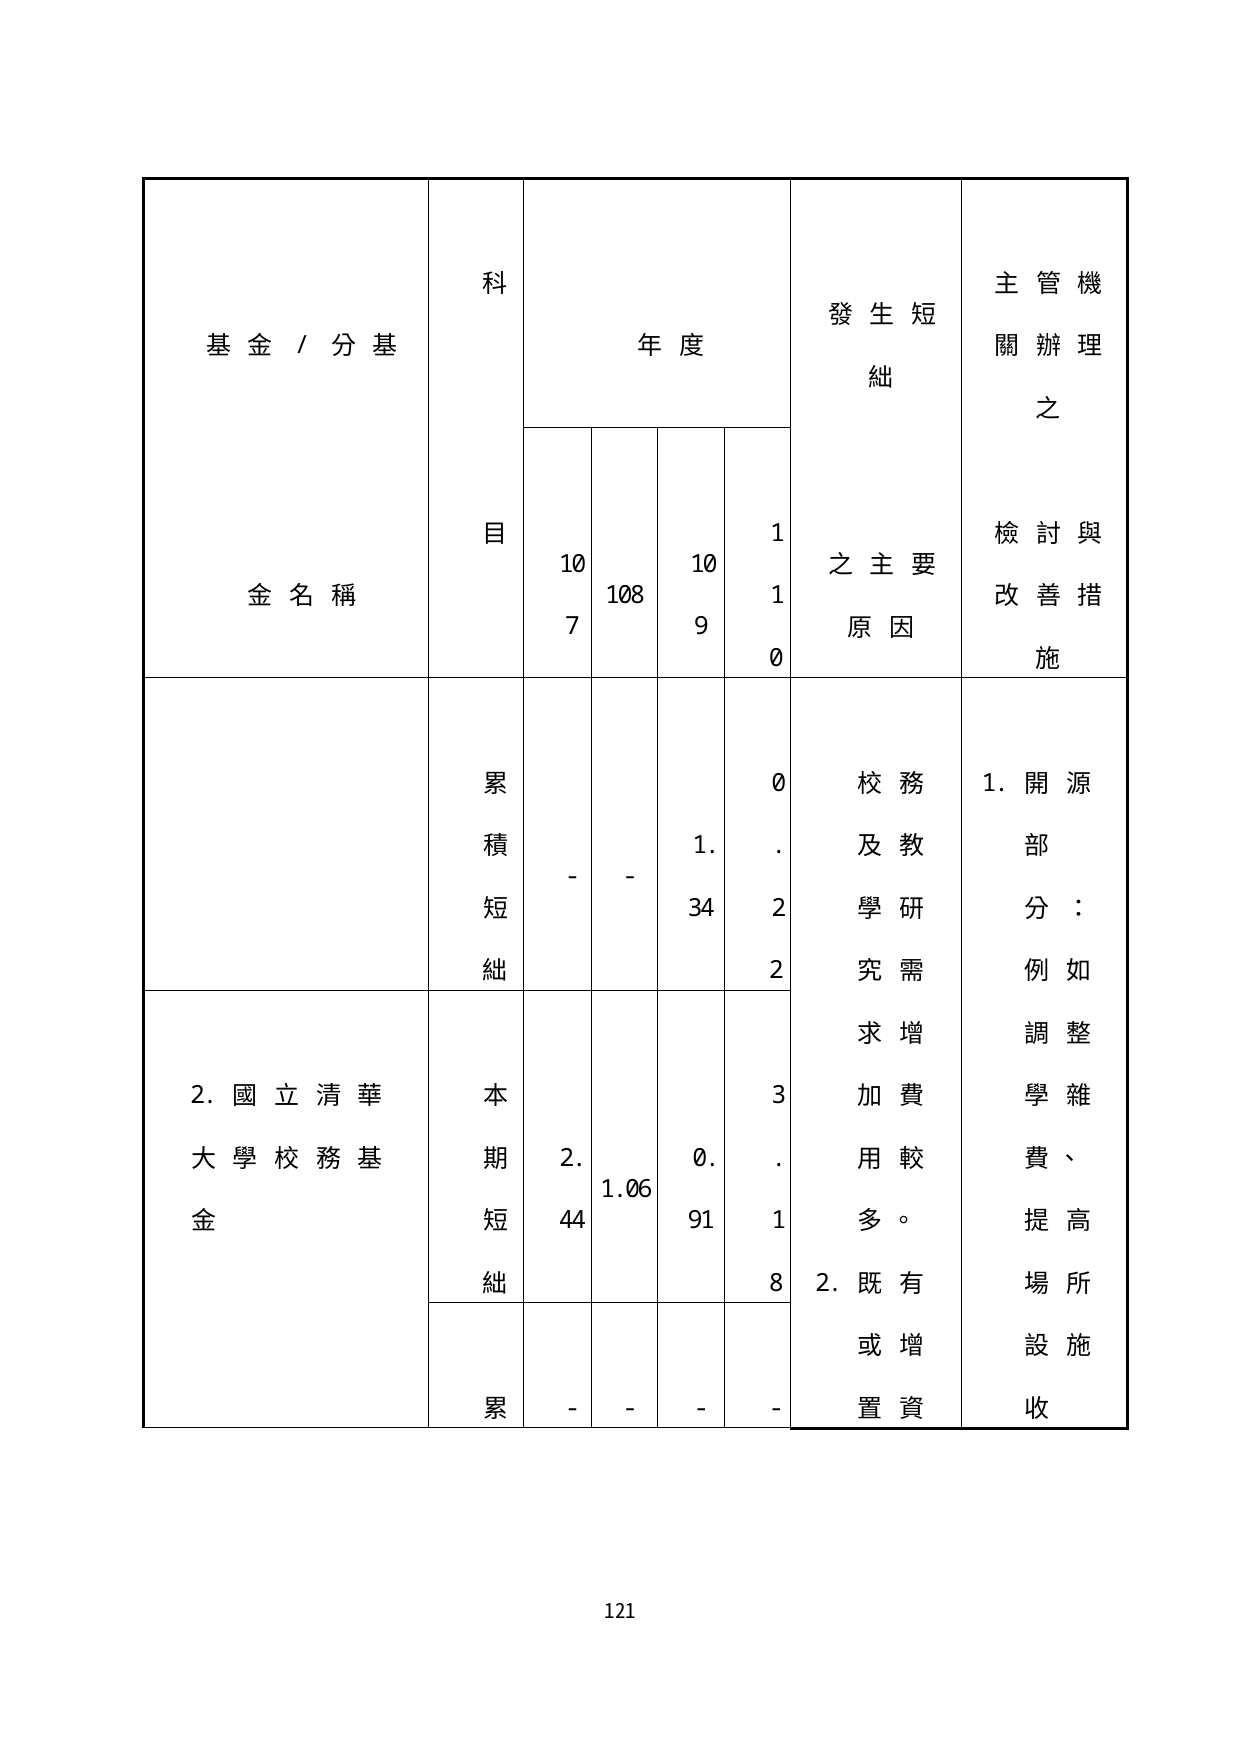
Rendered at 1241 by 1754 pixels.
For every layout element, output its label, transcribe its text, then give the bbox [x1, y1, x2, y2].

table_header 科 [429, 180, 523, 427]
table_cell - [725, 1303, 790, 1427]
table_cell - [524, 1303, 591, 1427]
table_cell 108 [592, 428, 657, 677]
table_cell 107 [524, 428, 591, 677]
table_cell 1.開源部分：例如調整學雜費、提高場所設施收 [962, 678, 1126, 1427]
table_cell 0.22 [725, 678, 790, 990]
table_cell 0.91 [658, 991, 724, 1302]
table_cell 3.18 [725, 991, 790, 1302]
table_cell 累 [429, 1303, 523, 1427]
table_cell - [592, 1303, 657, 1427]
table_cell 校務及教學研究需求增加費用較多。 2.既有或增置資 [791, 678, 961, 1427]
table_cell [145, 678, 428, 990]
table_cell - [524, 678, 591, 990]
table_header 發生短絀 [791, 180, 961, 427]
table_cell 1.34 [658, 678, 724, 990]
table_header 基金/分基 [145, 180, 428, 427]
table_cell 本期短絀 [429, 991, 523, 1302]
table_cell 110 [725, 428, 790, 677]
table_cell 之主要原因 [791, 427, 961, 677]
table_cell 109 [658, 428, 724, 677]
table_header 主管機關辦理之 [962, 180, 1126, 427]
table_header 年度 [524, 180, 790, 427]
table_cell 目 [429, 427, 523, 677]
table_cell 檢討與改善措施 [962, 427, 1126, 677]
table_cell - [592, 678, 657, 990]
table_cell 1.06 [592, 991, 657, 1302]
table_cell 2.44 [524, 991, 591, 1302]
table_cell 2.國立清華大學校務基金 [145, 991, 428, 1427]
table_cell - [658, 1303, 724, 1427]
table_cell 累積短絀 [429, 678, 523, 990]
table_cell 金名稱 [145, 427, 428, 677]
